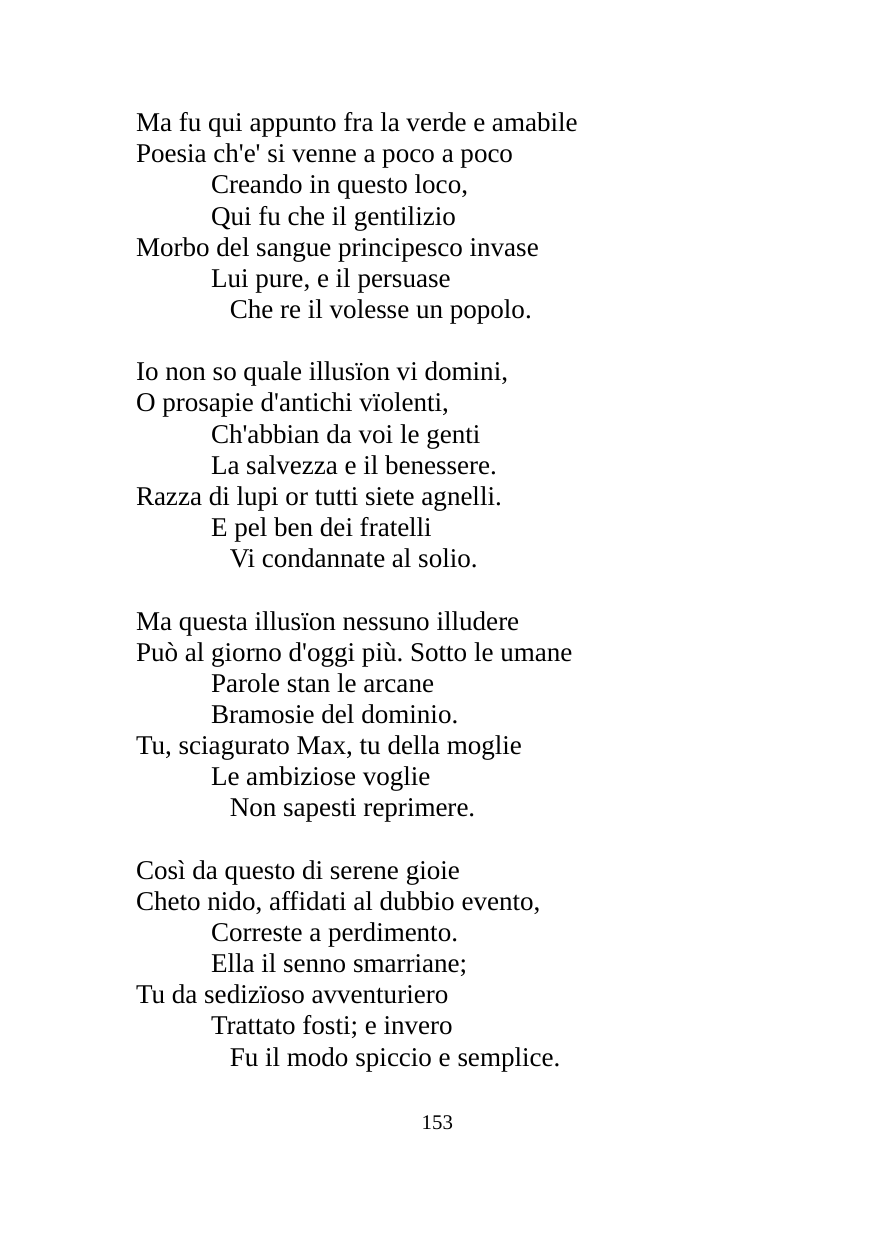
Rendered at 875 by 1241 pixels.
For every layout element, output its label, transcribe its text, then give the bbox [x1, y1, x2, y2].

text Le ambiziose voglie [181, 760, 768, 791]
text Tu, sciagurato Max, tu della moglie [106, 729, 768, 760]
text Ma fu qui appunto fra la verde e amabile [106, 106, 768, 137]
text Io non so quale illusïon vi domini, [106, 355, 768, 387]
text Può al giorno d'oggi più. Sotto le umane [106, 636, 768, 667]
text La salvezza e il benessere. [181, 449, 768, 480]
text Lui pure, e il persuase [181, 262, 768, 293]
text Non sapesti reprimere. [200, 791, 768, 823]
text Vi condannate al solio. [200, 542, 768, 573]
text Qui fu che il gentilizio [181, 200, 768, 231]
text Razza di lupi or tutti siete agnelli. [106, 480, 768, 511]
text Creando in questo loco, [181, 168, 768, 200]
text Ch'abbian da voi le genti [181, 418, 768, 449]
text Bramosie del dominio. [181, 698, 768, 729]
text Trattato fosti; e invero [181, 1009, 768, 1041]
text Fu il modo spiccio e semplice. [200, 1041, 768, 1072]
text E pel ben dei fratelli [181, 511, 768, 542]
text Che re il volesse un popolo. [200, 293, 768, 324]
text Parole stan le arcane [181, 667, 768, 698]
text Morbo del sangue principesco invase [106, 231, 768, 262]
text Ella il senno smarriane; [181, 947, 768, 978]
text Poesia ch'e' si venne a poco a poco [106, 137, 768, 168]
text Cheto nido, affidati al dubbio evento, [106, 885, 768, 916]
text Tu da sedizïoso avventuriero [106, 978, 768, 1009]
text Così da questo di serene gioie [106, 854, 768, 885]
text O prosapie d'antichi vïolenti, [106, 387, 768, 418]
text Correste a perdimento. [181, 916, 768, 947]
text Ma questa illusïon nessuno illudere [106, 604, 768, 636]
